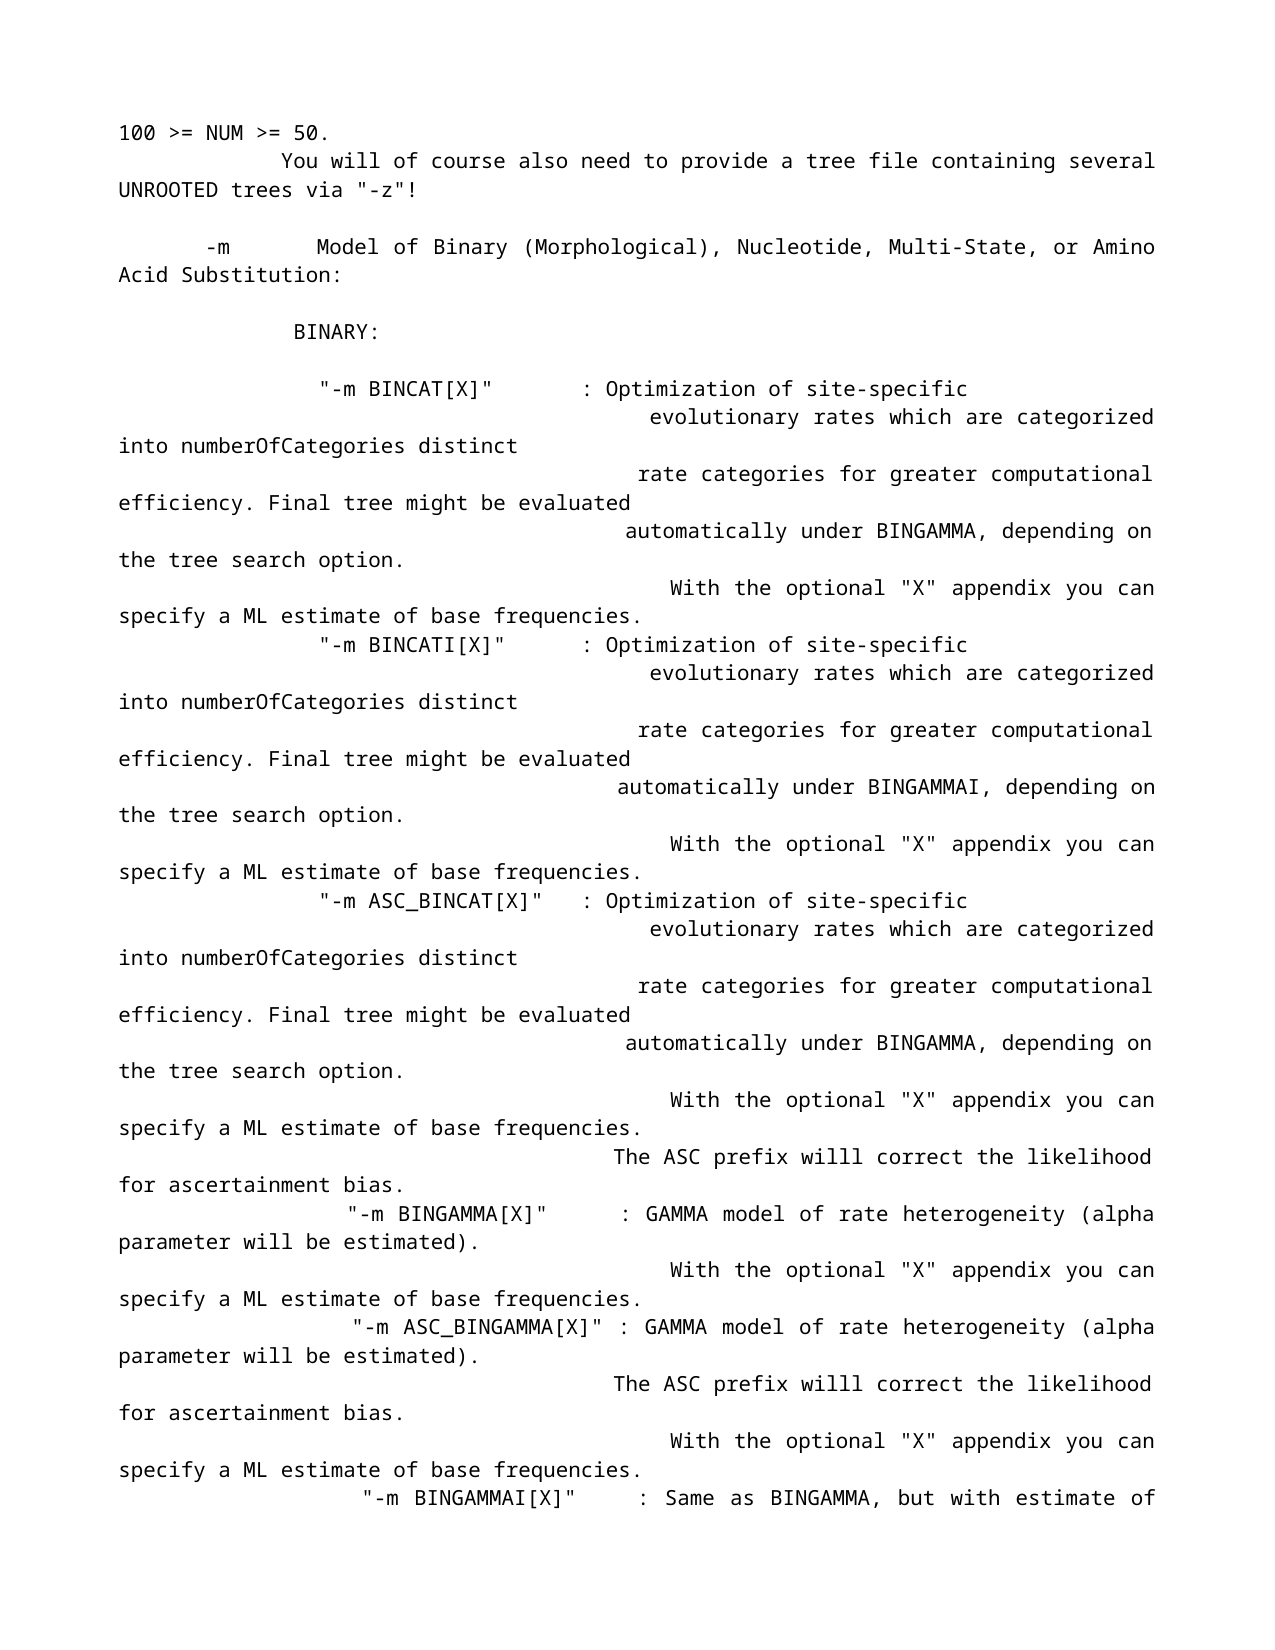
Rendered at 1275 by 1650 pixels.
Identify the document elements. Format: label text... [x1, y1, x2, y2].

text With the optional "X" appendix you can specify a ML estimate of base frequencies. [118, 1426, 1157, 1483]
text 100 >= NUM >= 50. [118, 118, 1157, 147]
text automatically under BINGAMMA, depending on the tree search option. [118, 1028, 1157, 1085]
text "-m ASC_BINCAT[X]" : Optimization of site-specific [118, 886, 1157, 914]
text "-m BINGAMMAI[X]" : Same as BINGAMMA, but with estimate of [118, 1483, 1157, 1512]
text evolutionary rates which are categorized into numberOfCategories distinct [118, 402, 1157, 459]
text "-m BINCAT[X]" : Optimization of site-specific [118, 374, 1157, 402]
text evolutionary rates which are categorized into numberOfCategories distinct [118, 914, 1157, 971]
text The ASC prefix willl correct the likelihood for ascertainment bias. [118, 1369, 1157, 1426]
text -m Model of Binary (Morphological), Nucleotide, Multi-State, or Amino Acid Substitution: [118, 232, 1157, 289]
text rate categories for greater computational efficiency. Final tree might be evaluated [118, 459, 1157, 516]
text rate categories for greater computational efficiency. Final tree might be evaluated [118, 715, 1157, 772]
text With the optional "X" appendix you can specify a ML estimate of base frequencies. [118, 573, 1157, 630]
text The ASC prefix willl correct the likelihood for ascertainment bias. [118, 1142, 1157, 1199]
text rate categories for greater computational efficiency. Final tree might be evaluated [118, 971, 1157, 1028]
text You will of course also need to provide a tree file containing several UNROOTED trees via "-z"! [118, 147, 1157, 203]
text automatically under BINGAMMA, depending on the tree search option. [118, 516, 1157, 573]
text With the optional "X" appendix you can specify a ML estimate of base frequencies. [118, 1085, 1157, 1142]
text evolutionary rates which are categorized into numberOfCategories distinct [118, 658, 1157, 715]
text "-m ASC_BINGAMMA[X]" : GAMMA model of rate heterogeneity (alpha parameter will be estimated). [118, 1312, 1157, 1369]
text "-m BINCATI[X]" : Optimization of site-specific [118, 630, 1157, 658]
text "-m BINGAMMA[X]" : GAMMA model of rate heterogeneity (alpha parameter will be estimated). [118, 1199, 1157, 1256]
text automatically under BINGAMMAI, depending on the tree search option. [118, 772, 1157, 829]
text With the optional "X" appendix you can specify a ML estimate of base frequencies. [118, 829, 1157, 886]
text BINARY: [118, 317, 1157, 346]
text With the optional "X" appendix you can specify a ML estimate of base frequencies. [118, 1256, 1157, 1312]
